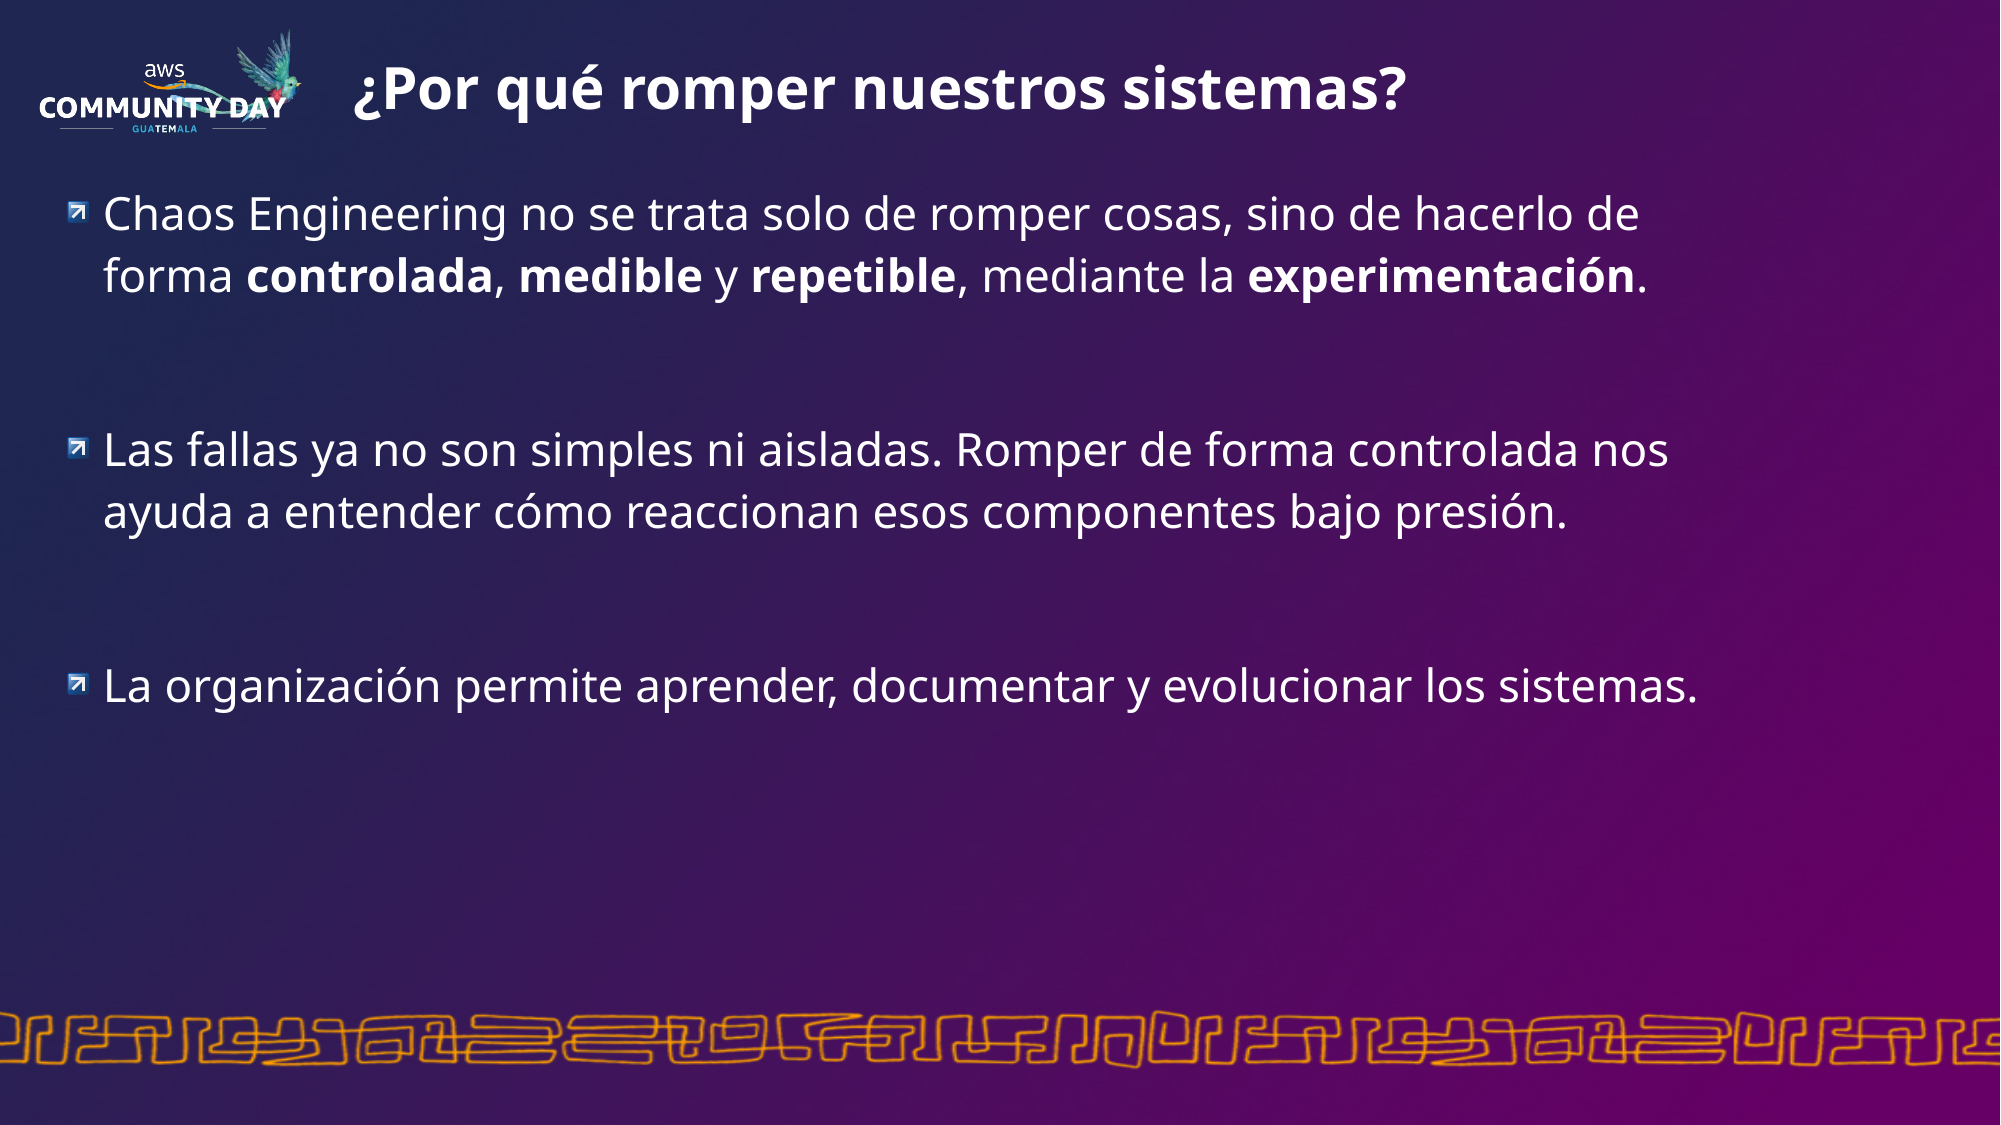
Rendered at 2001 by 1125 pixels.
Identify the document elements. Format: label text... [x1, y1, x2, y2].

text_box ¿Por qué romper nuestros sistemas? [353, 59, 1999, 123]
text_box Chaos Engineering no se trata solo de romper cosas, sino de hacerlo de forma controlada, medible y repetible, mediante la experimentación. Las fallas ya no son simples ni aisladas. Romper de forma controlada nos ayuda a entender cómo reaccionan esos componentes bajo presión. La organización permite aprender, documentar y evolucionar los sistemas. [67, 177, 1772, 799]
picture [0, 0, 2000, 1125]
